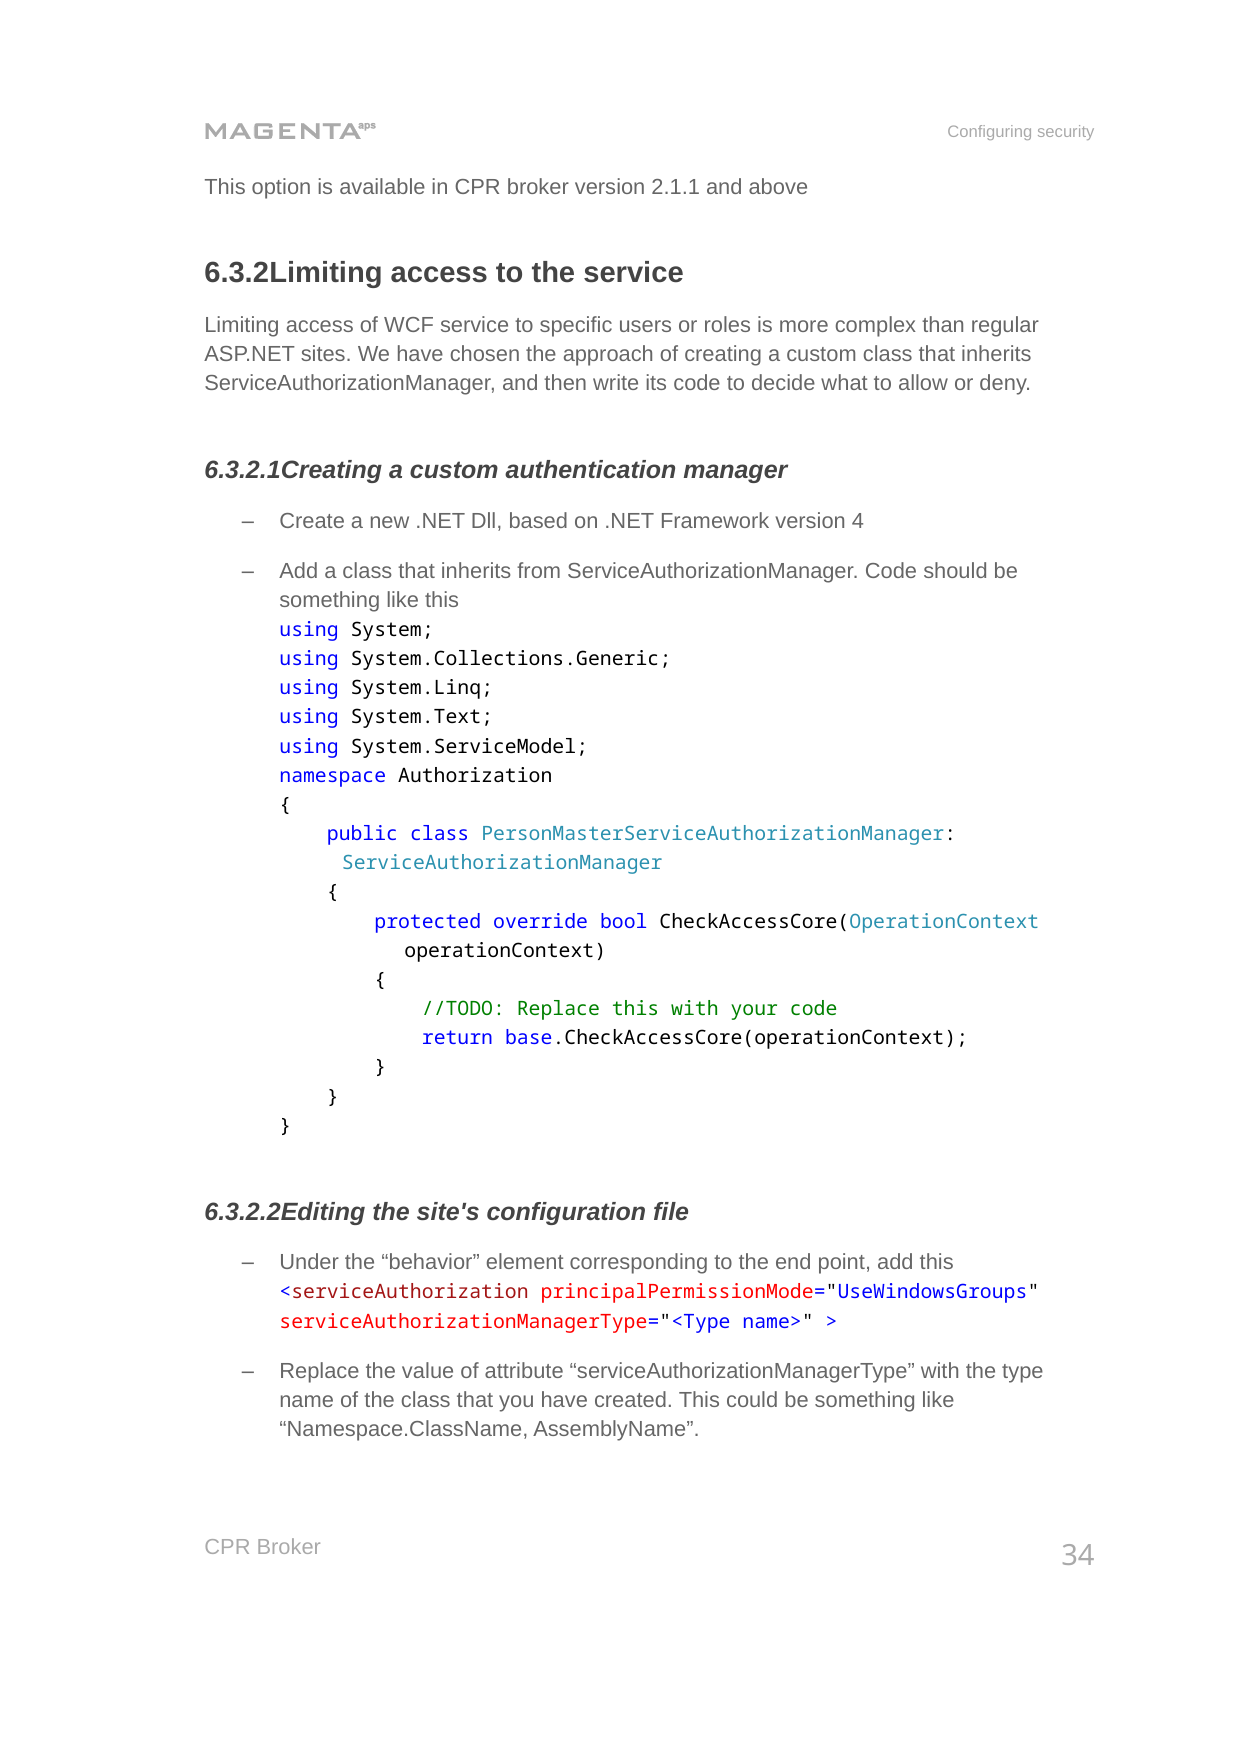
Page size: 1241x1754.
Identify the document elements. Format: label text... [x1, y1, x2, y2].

list Replace the value of attribute “serviceAuthorizationManagerType” with the type name of the class that you have created. This could be something like “Namespace.ClassName, AssemblyName”. [242, 1355, 1094, 1442]
text Limiting access of WCF service to specific users or roles is more complex than regular ASP.NET sites. We have chosen the approach of creating a custom class that inherits ServiceAuthorizationManager, and then write its code to decide what to allow or deny. [204, 309, 1094, 396]
list Add a class that inherits from ServiceAuthorizationManager. Code should be something like this using System; using System.Collections.Generic; using System.Linq; using System.Text; using System.ServiceModel; namespace Authorization { public class PersonMasterServiceAuthorizationManager: ServiceAuthorizationManager { protected override bool CheckAccessCore(OperationContext operationContext) { //TODO: Replace this with your code return base.CheckAccessCore(operationContext); } } } [242, 555, 1094, 1138]
subtitle Creating a custom authentication manager [204, 432, 1094, 490]
list Create a new .NET Dll, based on .NET Framework version 4 [242, 505, 1094, 534]
text This option is available in CPR broker version 2.1.1 and above [204, 171, 1094, 201]
list Under the “behavior” element corresponding to the end point, add this <serviceAuthorization principalPermissionMode="UseWindowsGroups" serviceAuthorizationManagerType="<Type name>" > [242, 1246, 1094, 1334]
subtitle Limiting access to the service [204, 236, 1094, 294]
subtitle Editing the site's configuration file [204, 1173, 1094, 1232]
